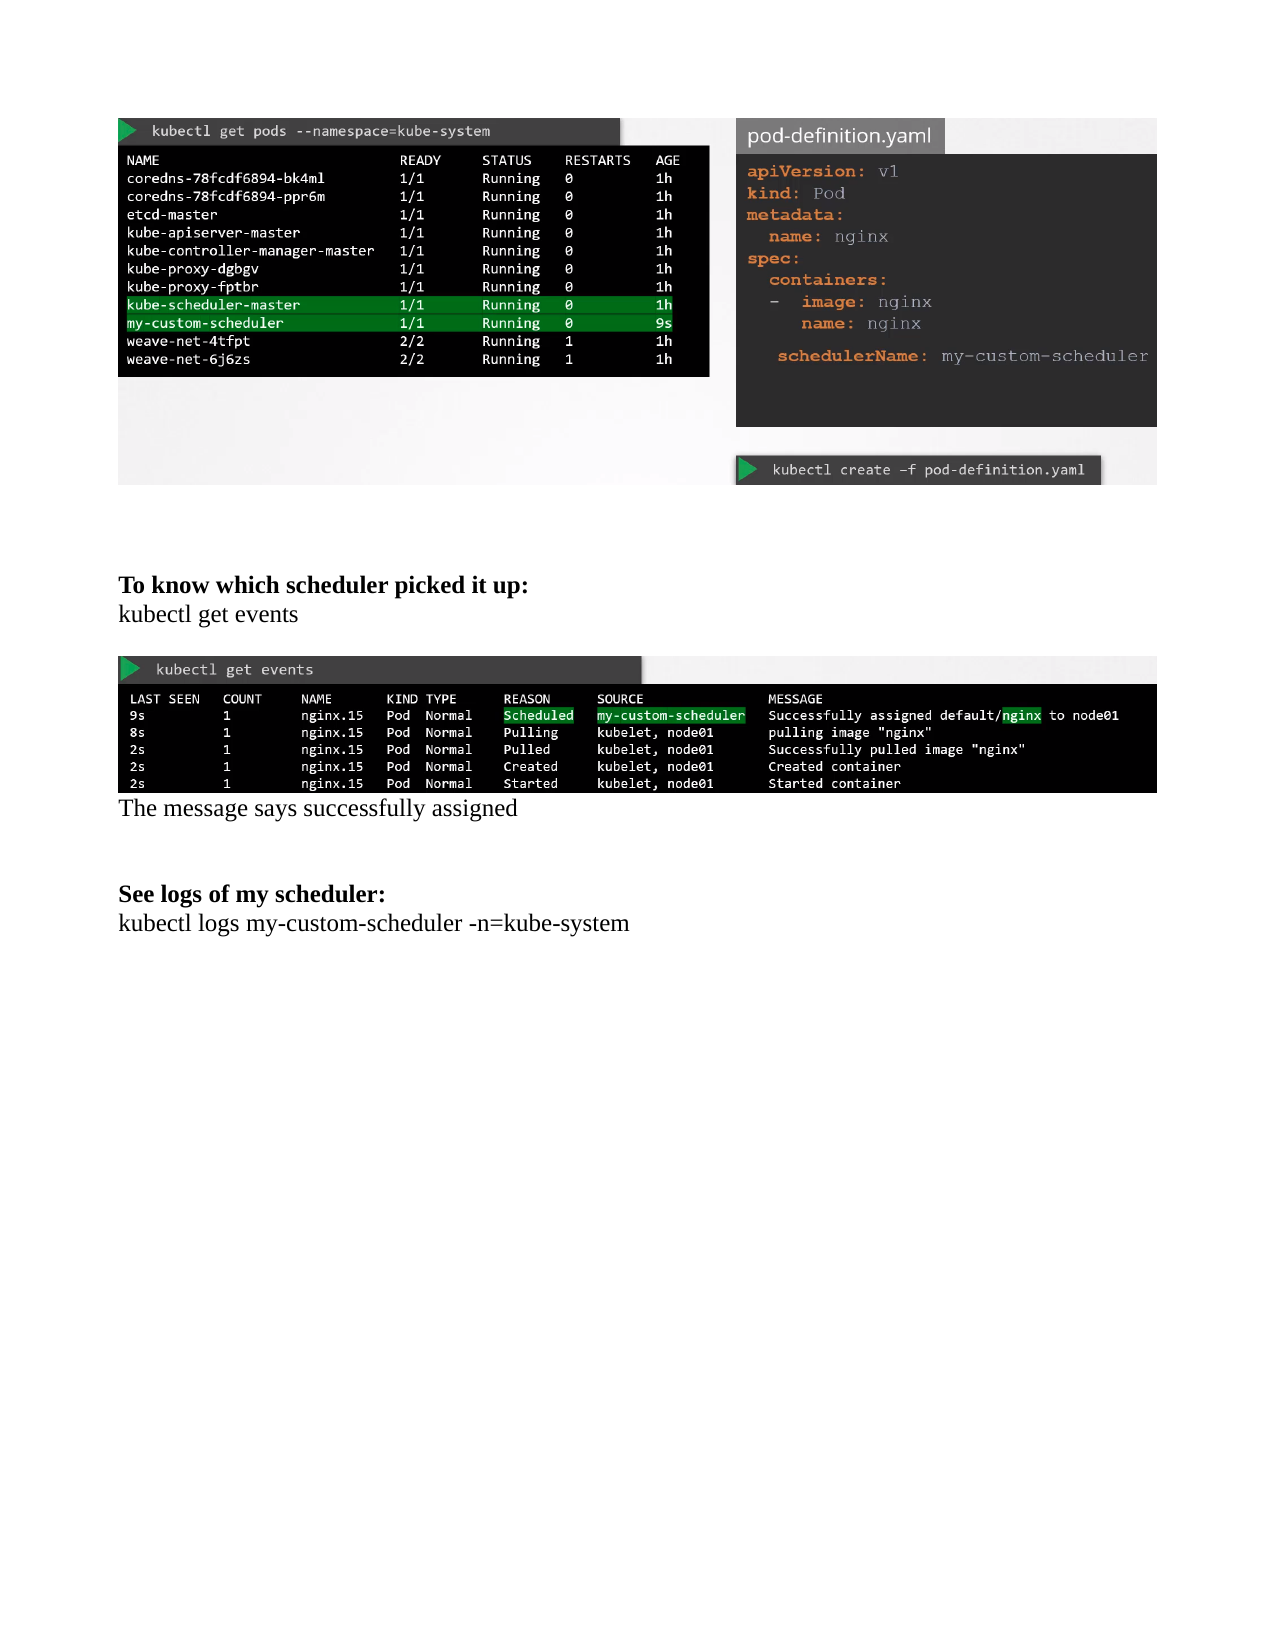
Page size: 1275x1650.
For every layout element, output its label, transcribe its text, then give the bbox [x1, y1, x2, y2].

picture [118, 656, 1157, 793]
text kubectl logs my-custom-scheduler -n=kube-system [118, 908, 1157, 937]
text See logs of my scheduler: [118, 879, 1157, 908]
text To know which scheduler picked it up: [118, 571, 1157, 599]
text The message says successfully assigned [118, 793, 1157, 822]
text kubectl get events [118, 599, 1157, 628]
picture [118, 118, 1157, 485]
